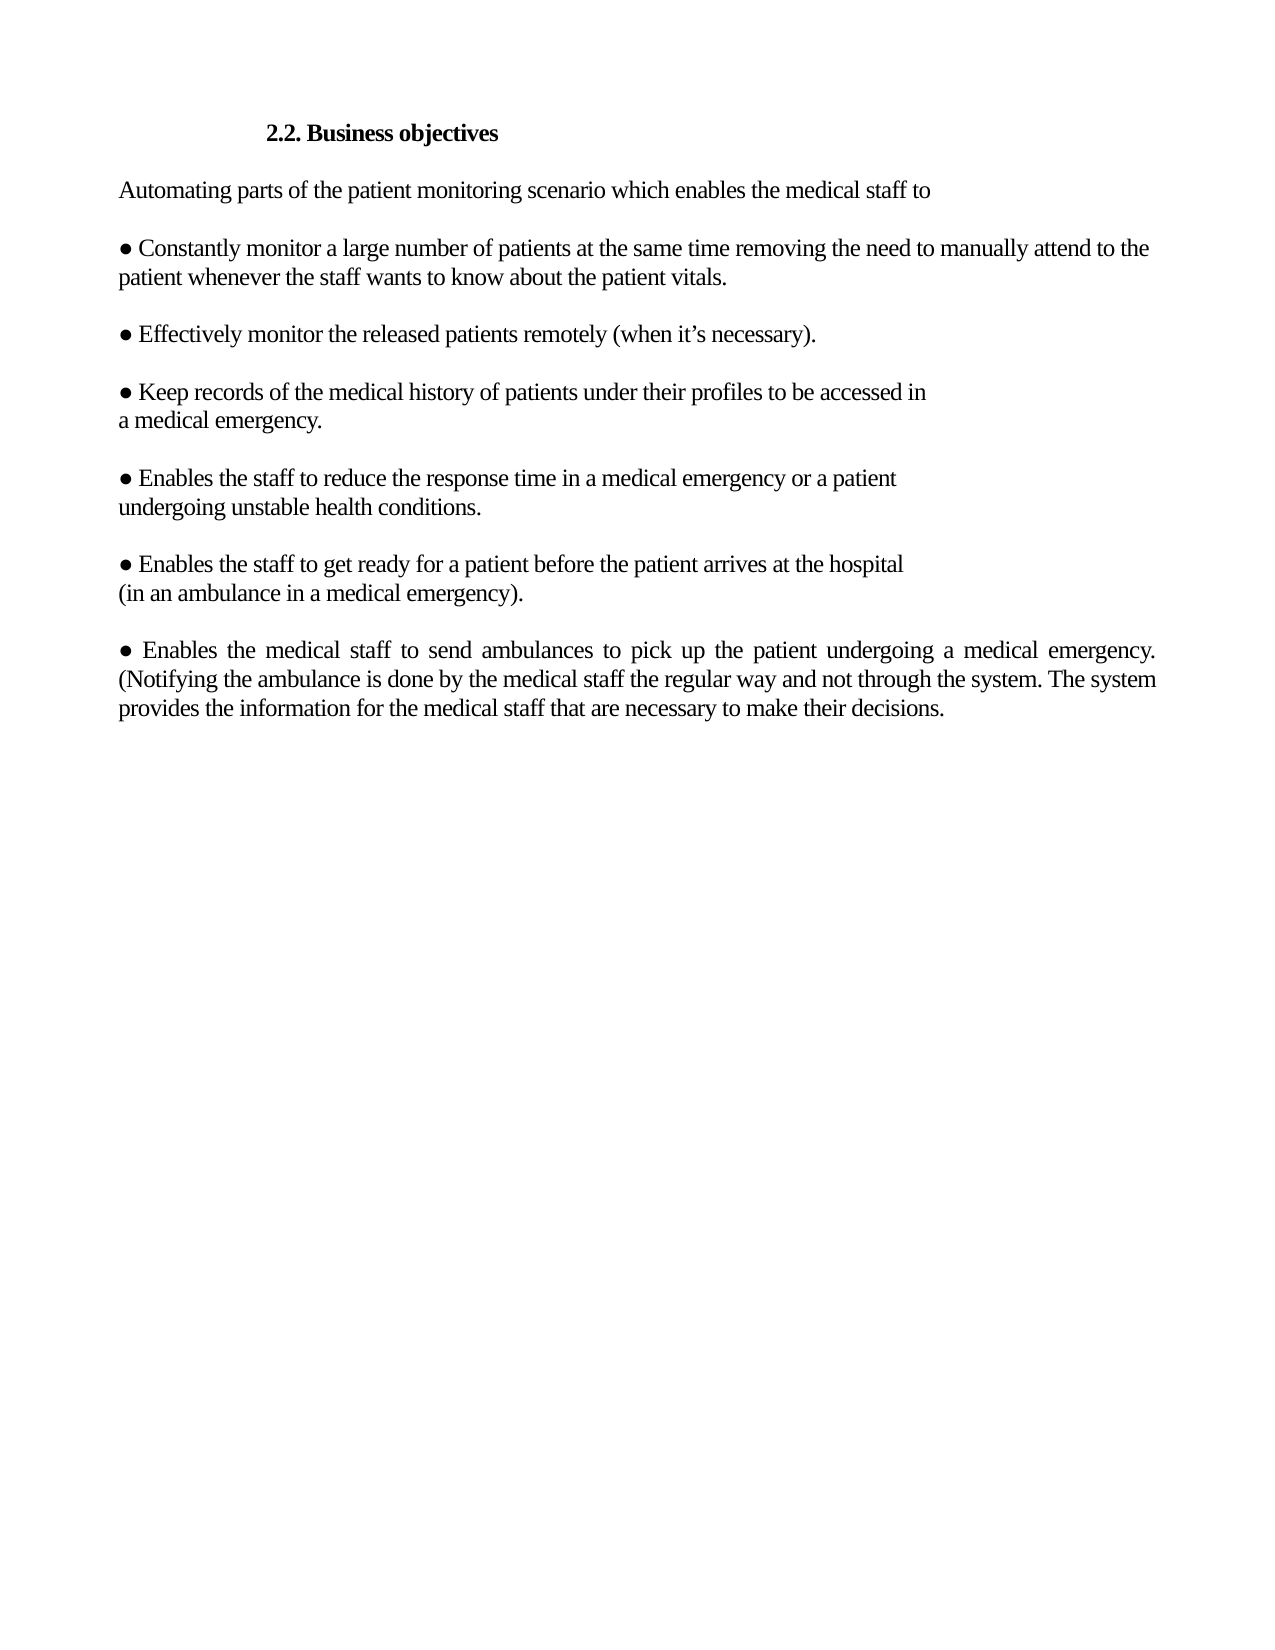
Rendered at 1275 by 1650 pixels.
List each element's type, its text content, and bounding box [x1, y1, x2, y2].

text undergoing unstable health conditions. [118, 492, 1157, 521]
text Automating parts of the patient monitoring scenario which enables the medical staff to [118, 176, 1157, 204]
text ● Effectively monitor the released patients remotely (when it’s necessary). [118, 319, 1157, 348]
text ● Keep records of the medical history of patients under their profiles to be accessed in [118, 377, 1157, 406]
text ● Enables the staff to get ready for a patient before the patient arrives at the hospital [118, 549, 1157, 578]
text ● Enables the staff to reduce the response time in a medical emergency or a patient [118, 463, 1157, 492]
text ● Enables the medical staff to send ambulances to pick up the patient undergoing a medical emergency. (Notifying the ambulance is done by the medical staff the regular way and not through the system. The system provides the information for the medical staff that are necessary to make their decisions. [118, 636, 1157, 722]
text ● Constantly monitor a large number of patients at the same time removing the need to manually attend to the patient whenever the staff wants to know about the patient vitals. [118, 233, 1157, 291]
text a medical emergency. [118, 406, 1157, 434]
text (in an ambulance in a medical emergency). [118, 578, 1157, 607]
text 2.2. Business objectives [118, 118, 1157, 147]
